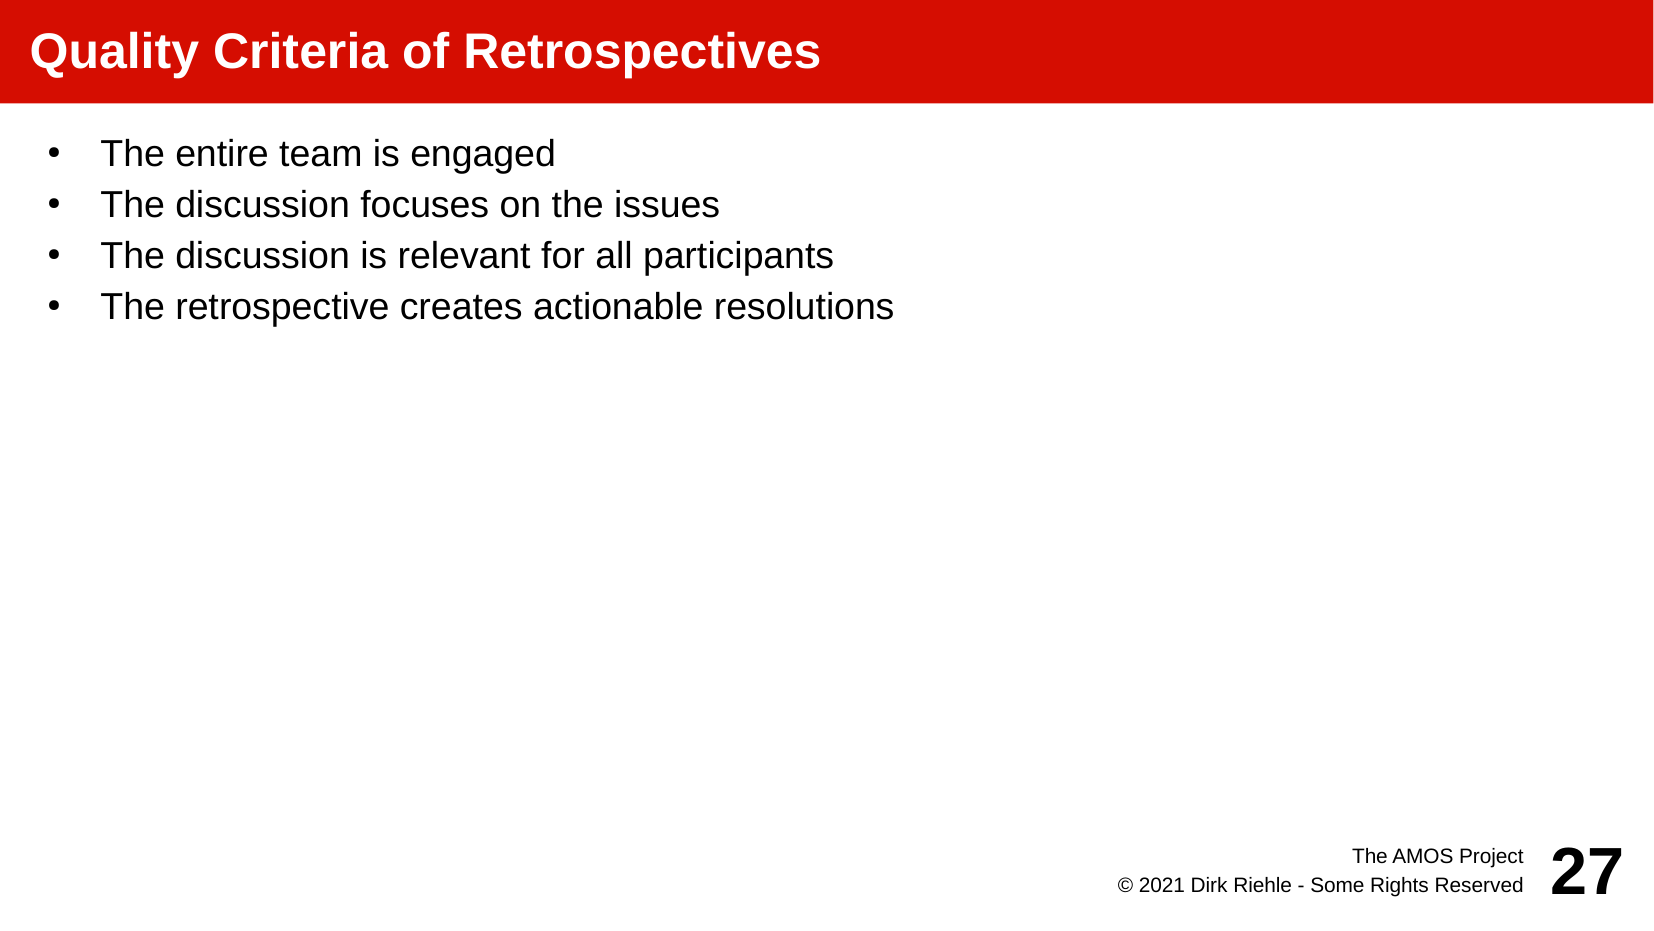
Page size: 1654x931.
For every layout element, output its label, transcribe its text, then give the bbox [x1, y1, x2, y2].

list The entire team is engaged The discussion focuses on the issues The discussion is relevant for all participants The retrospective creates actionable resolutions [29, 132, 1625, 813]
title Quality Criteria of Retrospectives [0, 0, 1654, 104]
